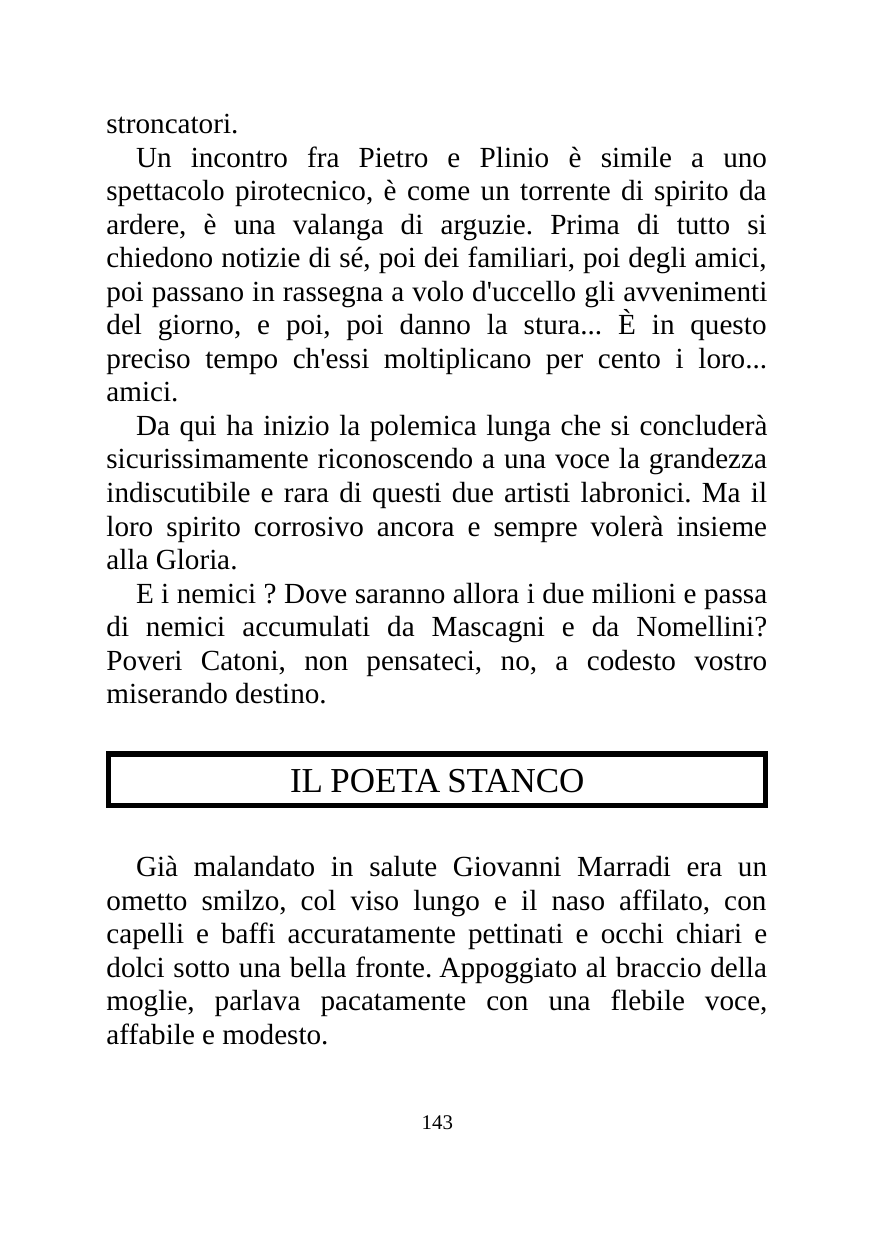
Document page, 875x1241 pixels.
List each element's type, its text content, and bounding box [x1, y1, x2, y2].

text stroncatori. [106, 106, 768, 140]
text Da qui ha inizio la polemica lunga che si concluderà sicurissimamente riconoscendo a una voce la grandezza indiscutibile e rara di questi due artisti labronici. Ma il loro spirito corrosivo ancora e sempre volerà insieme alla Gloria. [106, 408, 768, 576]
text Già malandato in salute Giovanni Marradi era un ometto smilzo, col viso lungo e il naso affilato, con capelli e baffi accuratamente pettinati e occhi chiari e dolci sotto una bella fronte. Appoggiato al braccio della moglie, parlava pacatamente con una flebile voce, affabile e modesto. [106, 849, 768, 1050]
text Un incontro fra Pietro e Plinio è simile a uno spettacolo pirotecnico, è come un torrente di spirito da ardere, è una valanga di arguzie. Prima di tutto si chiedono notizie di sé, poi dei familiari, poi degli amici, poi passano in rassegna a volo d'uccello gli avvenimenti del giorno, e poi, poi danno la stura... È in questo preciso tempo ch'essi moltiplicano per cento i loro... amici. [106, 140, 768, 408]
subtitle IL POETA STANCO [111, 757, 763, 803]
text E i nemici ? Dove saranno allora i due milioni e passa di nemici accumulati da Mascagni e da Nomellini? Poveri Catoni, non pensateci, no, a codesto vostro miserando destino. [106, 576, 768, 710]
